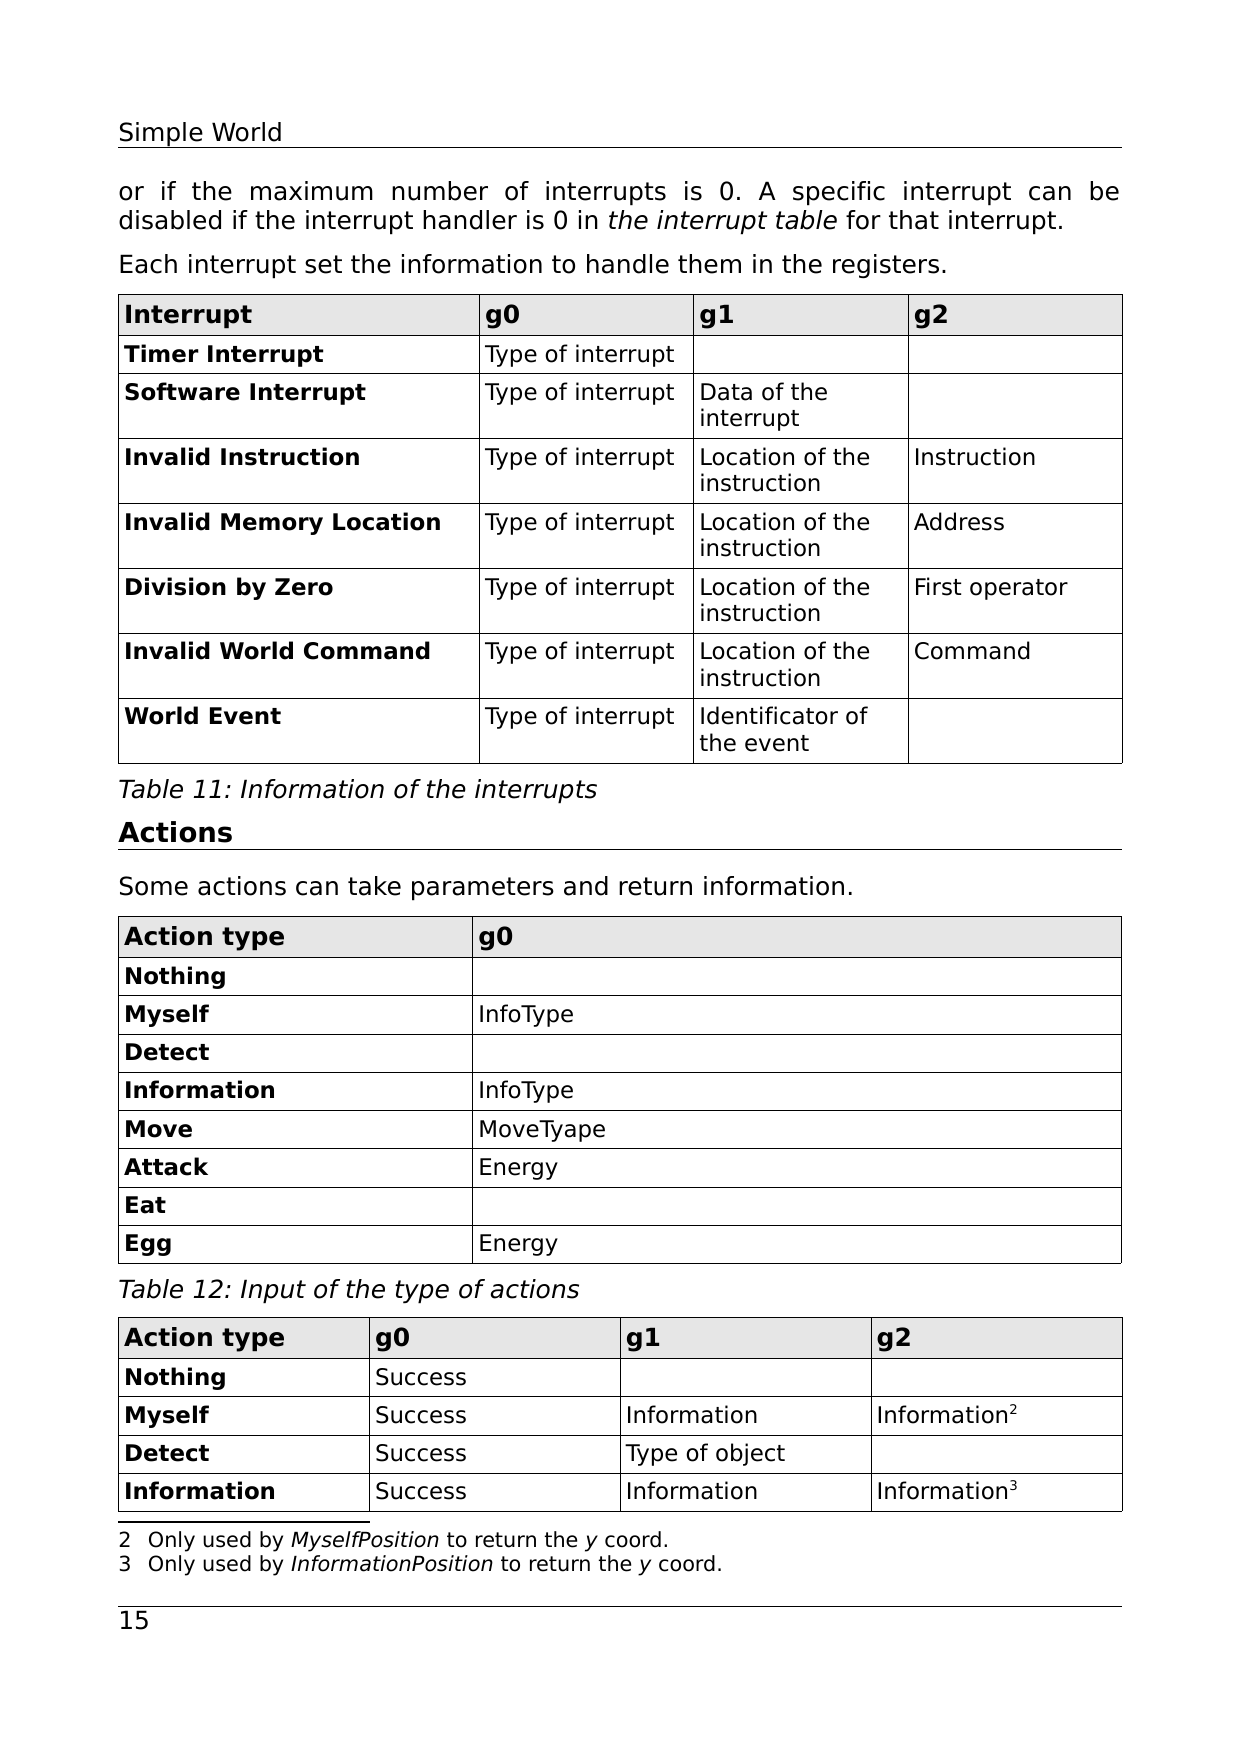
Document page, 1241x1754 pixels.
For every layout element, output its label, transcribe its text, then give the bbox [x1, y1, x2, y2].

table_cell Success [370, 1436, 620, 1473]
text Table 11: Information of the interrupts [118, 775, 1122, 804]
table_cell InfoType [473, 1073, 1121, 1110]
table_cell Attack [119, 1149, 472, 1187]
text Each interrupt set the information to handle them in the registers. [118, 250, 1122, 279]
table_cell Information [872, 1397, 1122, 1434]
table_cell [621, 1359, 871, 1396]
table_cell Energy [473, 1226, 1121, 1263]
table_cell Location of the instruction [694, 569, 908, 633]
table_cell Type of interrupt [480, 374, 693, 438]
table_cell [473, 958, 1121, 995]
table_cell Eat [119, 1188, 472, 1225]
table_cell Type of interrupt [480, 634, 693, 698]
table_header g0 [473, 917, 1121, 957]
table_header Interrupt [119, 295, 479, 335]
table_cell [909, 336, 1122, 373]
table_cell Data of the interrupt [694, 374, 908, 438]
table_cell Invalid World Command [119, 634, 479, 698]
text Table 12: Input of the type of actions [118, 1276, 1122, 1305]
table_cell Invalid Instruction [119, 439, 479, 503]
table_cell First operator [909, 569, 1122, 633]
table_cell Information [119, 1474, 369, 1511]
table_header g0 [480, 295, 693, 335]
table_header g2 [872, 1318, 1122, 1358]
table_cell Type of interrupt [480, 699, 693, 762]
table_cell Type of object [621, 1436, 871, 1473]
table_cell Move [119, 1111, 472, 1148]
table_cell Information [621, 1474, 871, 1511]
table_cell Energy [473, 1149, 1121, 1187]
table_cell Information [621, 1397, 871, 1434]
table_header g0 [370, 1318, 620, 1358]
table_cell Information [119, 1073, 472, 1110]
table_cell Nothing [119, 1359, 369, 1396]
table_cell [694, 336, 908, 373]
table_cell Command [909, 634, 1122, 698]
table_cell Identificator of the event [694, 699, 908, 762]
table_cell [872, 1359, 1122, 1396]
table_cell Invalid Memory Location [119, 504, 479, 568]
table_cell Location of the instruction [694, 439, 908, 503]
table_cell Software Interrupt [119, 374, 479, 438]
table_cell [473, 1035, 1121, 1072]
text or if the maximum number of interrupts is 0. A specific interrupt can be disabled if the interrupt handler is 0 in the interrupt table for that interrupt. [118, 177, 1122, 235]
table_header Action type [119, 1318, 369, 1358]
table_cell Division by Zero [119, 569, 479, 633]
table_cell [473, 1188, 1121, 1225]
table_cell [909, 374, 1122, 438]
table_cell Myself [119, 996, 472, 1034]
table_cell Type of interrupt [480, 504, 693, 568]
table_cell Myself [119, 1397, 369, 1434]
table_cell Address [909, 504, 1122, 568]
table_cell Success [370, 1474, 620, 1511]
table_header g1 [621, 1318, 871, 1358]
table_cell Information [872, 1474, 1122, 1511]
table_cell Success [370, 1397, 620, 1434]
table_cell Type of interrupt [480, 569, 693, 633]
table_cell InfoType [473, 996, 1121, 1034]
table_cell Detect [119, 1436, 369, 1473]
table_header g2 [909, 295, 1122, 335]
table_cell World Event [119, 699, 479, 762]
table_cell [872, 1436, 1122, 1473]
table_cell Instruction [909, 439, 1122, 503]
table_cell Timer Interrupt [119, 336, 479, 373]
table_cell Type of interrupt [480, 336, 693, 373]
table_cell Detect [119, 1035, 472, 1072]
table_cell Egg [119, 1226, 472, 1263]
title Actions [118, 817, 1122, 849]
table_cell [909, 699, 1122, 762]
table_cell Location of the instruction [694, 634, 908, 698]
table_cell Nothing [119, 958, 472, 995]
table_header Action type [119, 917, 472, 957]
table_cell MoveTyape [473, 1111, 1121, 1148]
table_cell Location of the instruction [694, 504, 908, 568]
table_cell Type of interrupt [480, 439, 693, 503]
table_header g1 [694, 295, 908, 335]
text Some actions can take parameters and return information. [118, 872, 1122, 902]
table_cell Success [370, 1359, 620, 1396]
